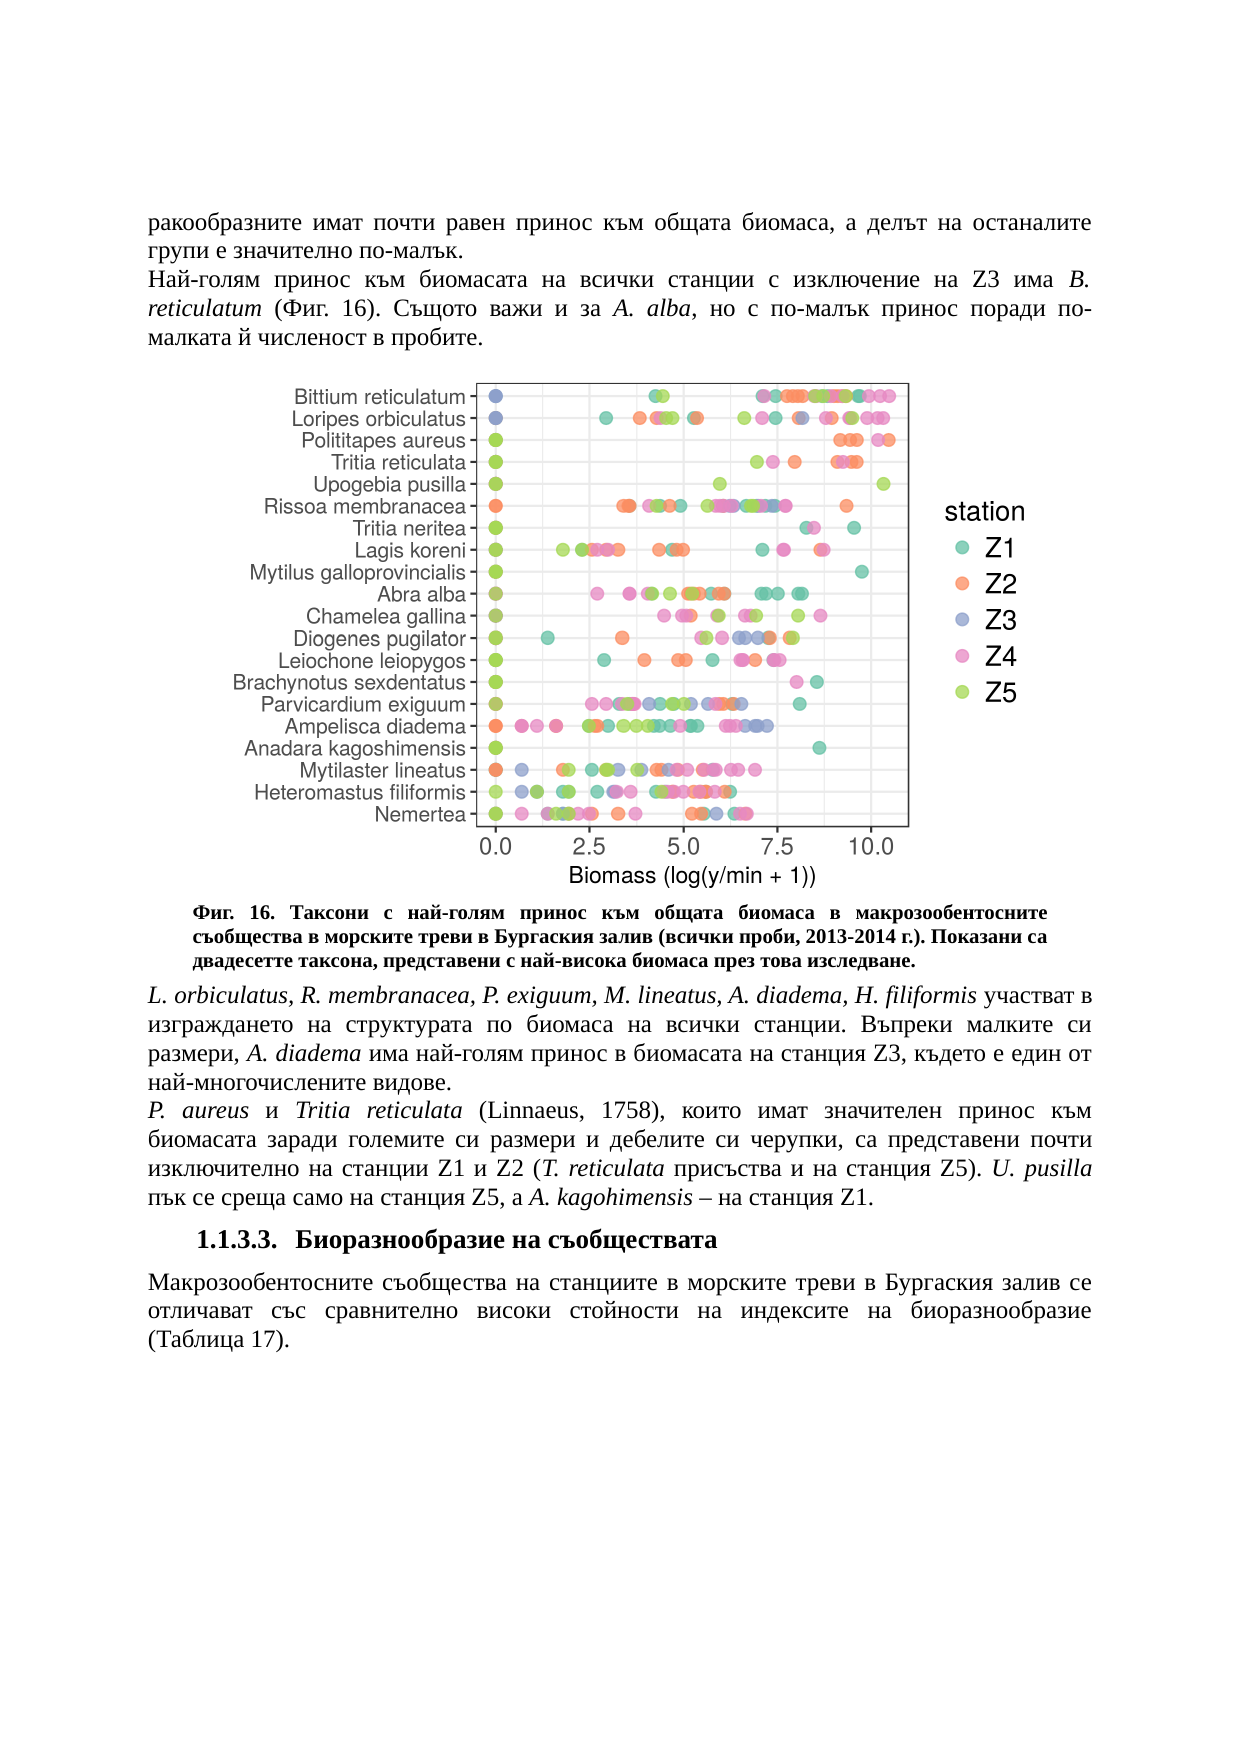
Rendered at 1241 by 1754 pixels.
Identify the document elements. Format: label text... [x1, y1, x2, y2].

subtitle Биоразнообразие на съобществата [266, 1223, 1093, 1254]
text Фиг. 16. Таксони с най-голям принос към общата биомаса в макрозообентосните съобщества в морските треви в Бургаския залив (всички проби, 2013-2014 г.). Показани са двадесетте таксона, представени с най-висока биомаса през това изследване. [192, 900, 1048, 972]
text Макрозообентосните съобщества на станциите в морските треви в Бургаския залив се отличават със сравнително високи стойности на индексите на биоразнообразие (Таблица 17). [148, 1267, 1093, 1353]
picture [192, 371, 1049, 900]
text ракообразните имат почти равен принос към общата биомаса, а делът на останалите групи е значително по-малък. [148, 207, 1093, 264]
text L. orbiculatus, R. membranacea, P. exiguum, M. lineatus, A. diadema, H. filiformis участват в изграждането на структурата по биомаса на всички станции. Въпреки малките си размери, A. diadema има най-голям принос в биомасата на станция Z3, където е един от най-многочислените видове. [148, 350, 1093, 1096]
text Най-голям принос към биомасата на всички станции с изключение на Z3 има B. reticulatum (Фиг. 16). Същото важи и за A. alba, но с по-малък принос поради по-малката й численост в пробите. [148, 264, 1093, 350]
text P. aureus и Tritia reticulata (Linnaeus, 1758), които имат значителен принос към биомасата заради големите си размери и дебелите си черупки, са представени почти изключително на станции Z1 и Z2 (T. reticulata присъства и на станция Z5). U. pusilla пък се среща само на станция Z5, а A. kagohimensis – на станция Z1. [148, 1096, 1093, 1211]
